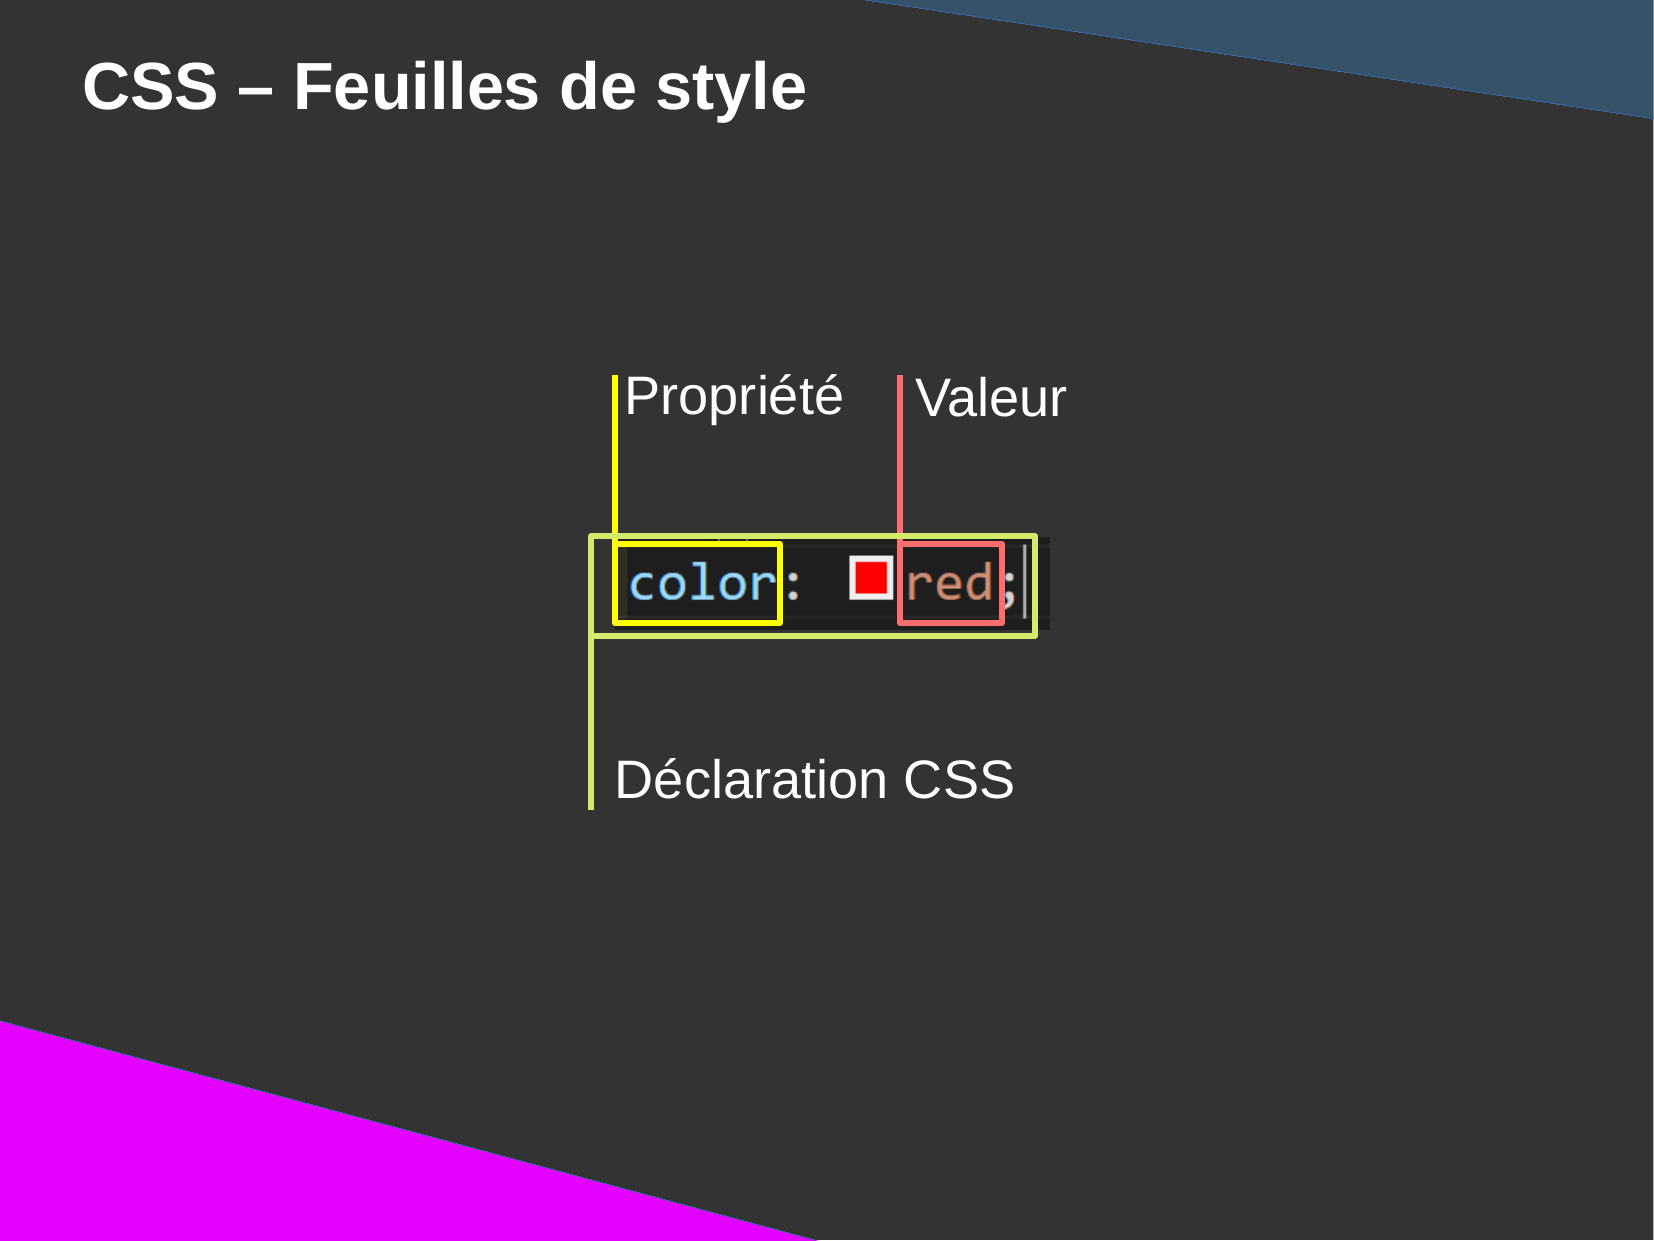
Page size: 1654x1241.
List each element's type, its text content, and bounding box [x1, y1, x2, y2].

picture [1038, 537, 1050, 631]
title Valeur [914, 367, 1155, 459]
title Déclaration CSS [614, 749, 1081, 871]
text_box [865, 0, 1654, 119]
picture [903, 547, 999, 620]
picture [615, 539, 1032, 631]
text_box [0, 1020, 819, 1241]
picture [618, 547, 777, 620]
title Propriété [624, 365, 871, 465]
title CSS – Feuilles de style [82, 49, 1571, 152]
